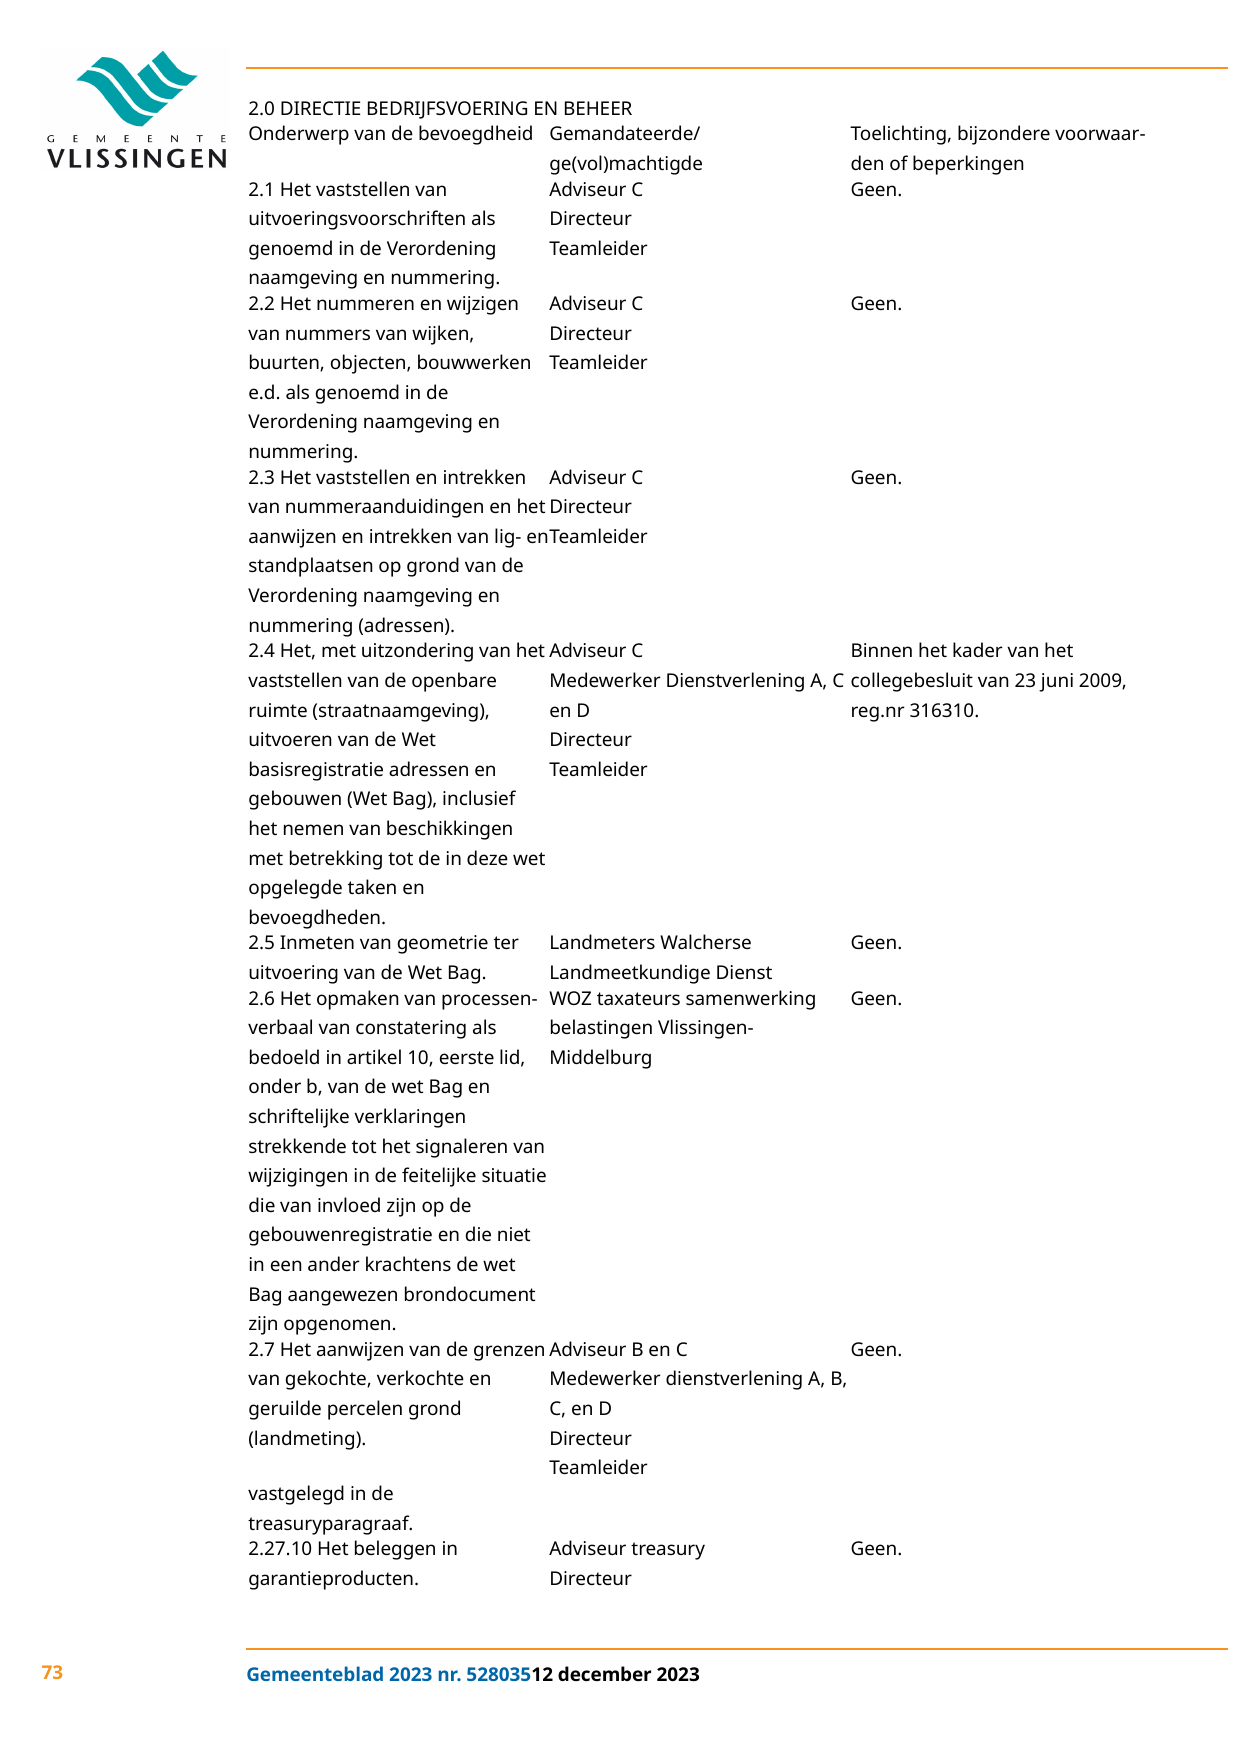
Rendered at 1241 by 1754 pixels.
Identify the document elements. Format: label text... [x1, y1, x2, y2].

table_cell [549, 1480, 850, 1535]
table_cell 2.1 Het vaststellen van uitvoeringsvoorschriften als genoemd in de Verordening naamgeving en nummering. [248, 176, 549, 290]
table_cell Adviseur C Medewerker Dienstverlening A, C en D Directeur Teamleider [549, 638, 850, 929]
table_cell vastgelegd in de treasuryparagraaf. [248, 1480, 549, 1535]
table_cell WOZ taxateurs samenwerking belastingen Vlissingen-Middelburg [549, 985, 850, 1336]
table_cell Geen. [850, 464, 1152, 638]
table_cell 2.3 Het vaststellen en intrekken van nummeraanduidingen en het aanwijzen en intrekken van lig- en standplaatsen op grond van de Verordening naamgeving en nummering (adressen). [248, 464, 549, 638]
table_cell Adviseur C Directeur Teamleider [549, 176, 850, 290]
table_cell [850, 1480, 1152, 1535]
table_cell Adviseur treasury Directeur [549, 1535, 850, 1591]
table_cell 2.6 Het opmaken van processen-verbaal van constatering als bedoeld in artikel 10, eerste lid, onder b, van de wet Bag en schriftelijke verklaringen strekkende tot het signaleren van wijzigingen in de feitelijke situatie die van invloed zijn op de gebouwenregistratie en die niet in een ander krachtens de wet Bag aangewezen brondocument zijn opgenomen. [248, 985, 549, 1336]
table_cell Geen. [850, 176, 1152, 290]
table_cell 2.4 Het, met uitzondering van het vaststellen van de openbare ruimte (straatnaamgeving), uitvoeren van de Wet basisregistratie adressen en gebouwen (Wet Bag), inclusief het nemen van beschikkingen met betrekking tot de in deze wet opgelegde taken en bevoegdheden. [248, 638, 549, 929]
table_cell Gemandateerde/ ge(vol)machtigde [549, 121, 850, 176]
table_cell 2.5 Inmeten van geometrie ter uitvoering van de Wet Bag. [248, 930, 549, 985]
table_cell Adviseur B en C Medewerker dienstverlening A, B, C, en D Directeur Teamleider [549, 1336, 850, 1480]
table_cell Adviseur C Directeur Teamleider [549, 464, 850, 638]
table_cell Adviseur C Directeur Teamleider [549, 290, 850, 464]
table_cell Toelichting, bijzondere voorwaar­den of beperkingen [850, 121, 1152, 176]
table_cell Geen. [850, 1336, 1152, 1480]
table_cell 2.2 Het nummeren en wijzigen van nummers van wijken, buurten, objecten, bouwwerken e.d. als genoemd in de Verordening naamgeving en nummering. [248, 290, 549, 464]
table_cell 2.27.10 Het beleggen in garantieproducten. [248, 1535, 549, 1591]
table_cell Geen. [850, 1535, 1152, 1591]
table_cell 2.7 Het aanwijzen van de grenzen van gekochte, verkochte en geruilde percelen grond (landmeting). [248, 1336, 549, 1480]
table_cell Geen. [850, 290, 1152, 464]
table_cell Landmeters Walcherse Landmeetkundige Dienst [549, 930, 850, 985]
picture [41, 47, 231, 172]
table_cell Onderwerp van de bevoegdheid [248, 121, 549, 176]
table_header 2.0 DIRECTIE BEDRIJFSVOERING EN BEHEER [248, 95, 1152, 121]
table_cell Binnen het kader van het collegebesluit van 23 juni 2009, reg.nr 316310. [850, 638, 1152, 929]
table_cell Geen. [850, 930, 1152, 985]
table_cell Geen. [850, 985, 1152, 1336]
